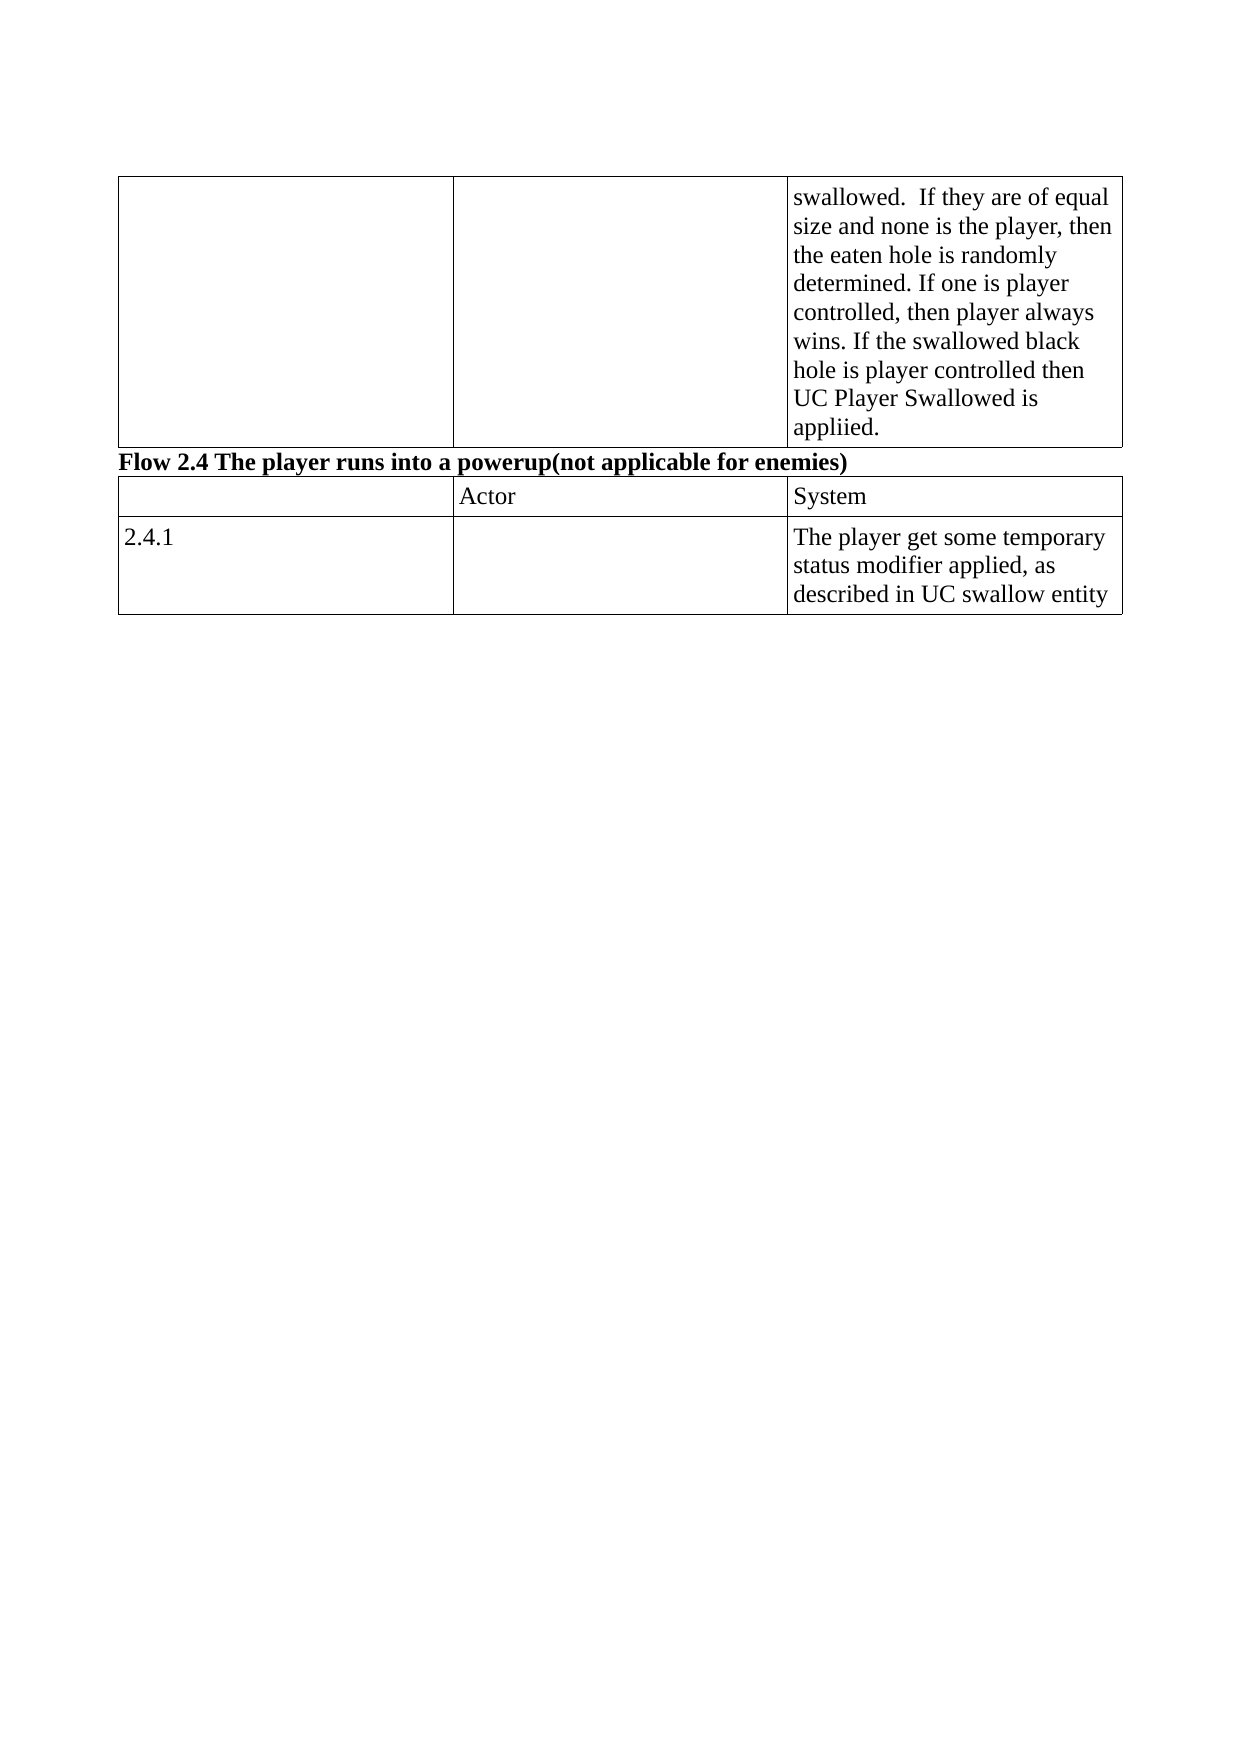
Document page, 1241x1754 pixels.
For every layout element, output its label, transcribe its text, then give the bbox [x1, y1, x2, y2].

table_cell [454, 177, 787, 447]
table_cell [454, 517, 787, 614]
table_header [119, 477, 453, 516]
table_header Actor [454, 477, 787, 516]
text Flow 2.4 The player runs into a powerup(not applicable for enemies) [118, 448, 1122, 476]
table_cell [119, 177, 453, 447]
table_header System [788, 477, 1122, 516]
table_cell The player get some temporary status modifier applied, as described in UC swallow entity [788, 517, 1122, 614]
table_cell swallowed. If they are of equal size and none is the player, then the eaten hole is randomly determined. If one is player controlled, then player always wins. If the swallowed black hole is player controlled then UC Player Swallowed is appliied. [788, 177, 1122, 447]
table_cell 2.4.1 [119, 517, 453, 614]
